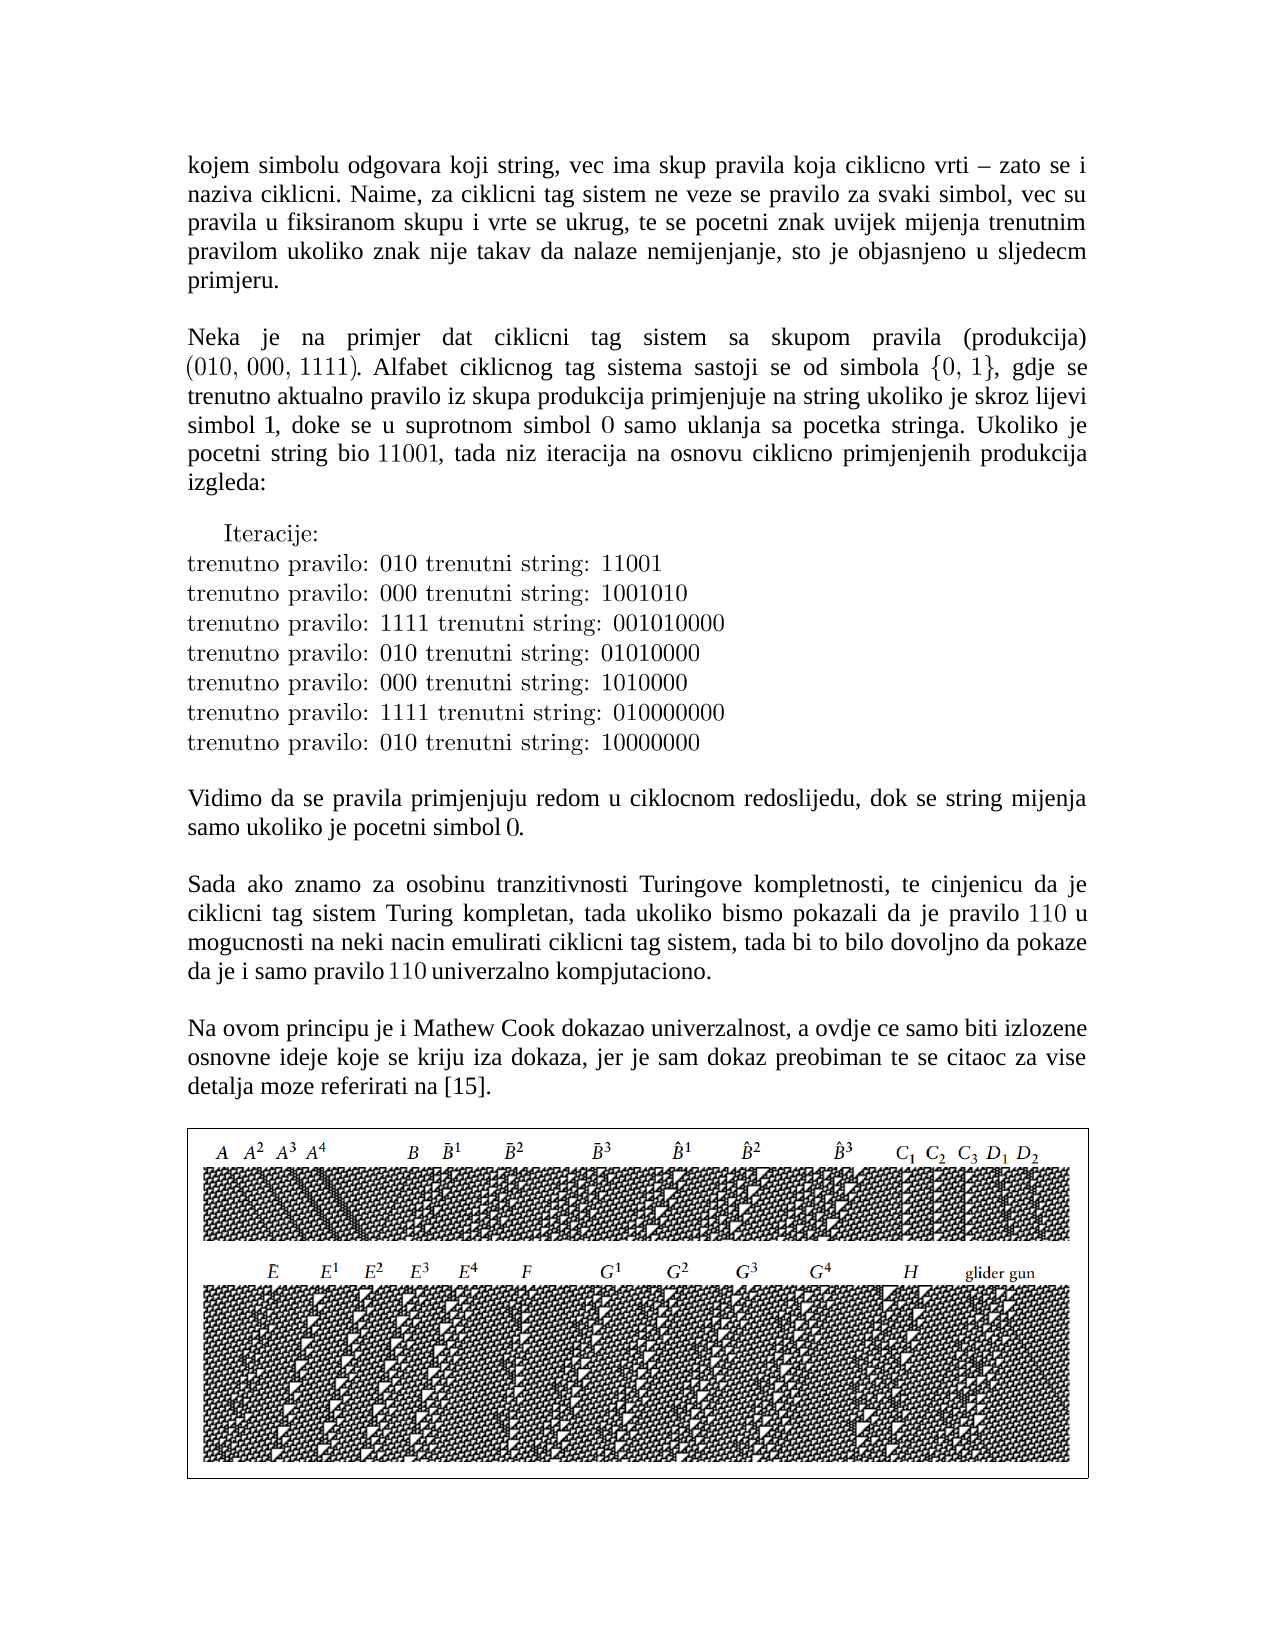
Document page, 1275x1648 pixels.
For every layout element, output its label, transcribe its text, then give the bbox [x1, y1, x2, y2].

picture [379, 444, 438, 462]
text Na ovom principu je i Mathew Cook dokazao univerzalnost, a ovdje ce samo biti izlozene osnovne ideje koje se kriju iza dokaza, jer je sam dokaz preobiman te se citaoc za vise detalja moze referirati na [15]. [187, 1013, 1088, 1099]
picture [265, 416, 275, 433]
picture [507, 818, 519, 836]
picture [602, 416, 614, 433]
text kojem simbolu odgovara koji string, vec ima skup pravila koja ciklicno vrti – zato se i naziva ciklicni. Naime, za ciklicni tag sistem ne veze se pravilo za svaki simbol, vec su pravila u fiksiranom skupu i vrte se ukrug, te se pocetni znak uvijek mijenja trenutnim pravilom ukoliko znak nije takav da nalaze nemijenjanje, sto je objasnjeno u sljedecm primjeru. [187, 150, 1088, 294]
text Neka je na primjer dat ciklicni tag sistem sa skupom pravila (produkcija) . Alfabet ciklicnog tag sistema sastoji se od simbola , gdje se trenutno aktualno pravilo iz skupa produkcija primjenjuje na string ukoliko je skroz lijevi simbol , doke se u suprotnom simbol samo uklanja sa pocetka stringa. Ukoliko je pocetni string bio , tada niz iteracija na osnovu ciklicno primjenjenih produkcija izgleda: [187, 322, 1088, 496]
text Vidimo da se pravila primjenjuju redom u ciklocnom redoslijedu, dok se string mijenja samo ukoliko je pocetni simbol . [187, 783, 1088, 841]
picture [187, 355, 356, 381]
picture [931, 355, 994, 381]
text Sada ako znamo za osobinu tranzitivnosti Turingove kompletnosti, te cinjenicu da je ciklicni tag sistem Turing kompletan, tada ukoliko bismo pokazali da je pravilo u mogucnosti na neki nacin emulirati ciklicni tag sistem, tada bi to bilo dovoljno da pokaze da je i samo pravilo univerzalno kompjutaciono. [187, 869, 1088, 984]
picture [187, 524, 724, 755]
picture [1030, 904, 1066, 922]
picture [190, 1131, 1085, 1475]
picture [390, 962, 426, 979]
text [188, 1129, 1088, 1478]
